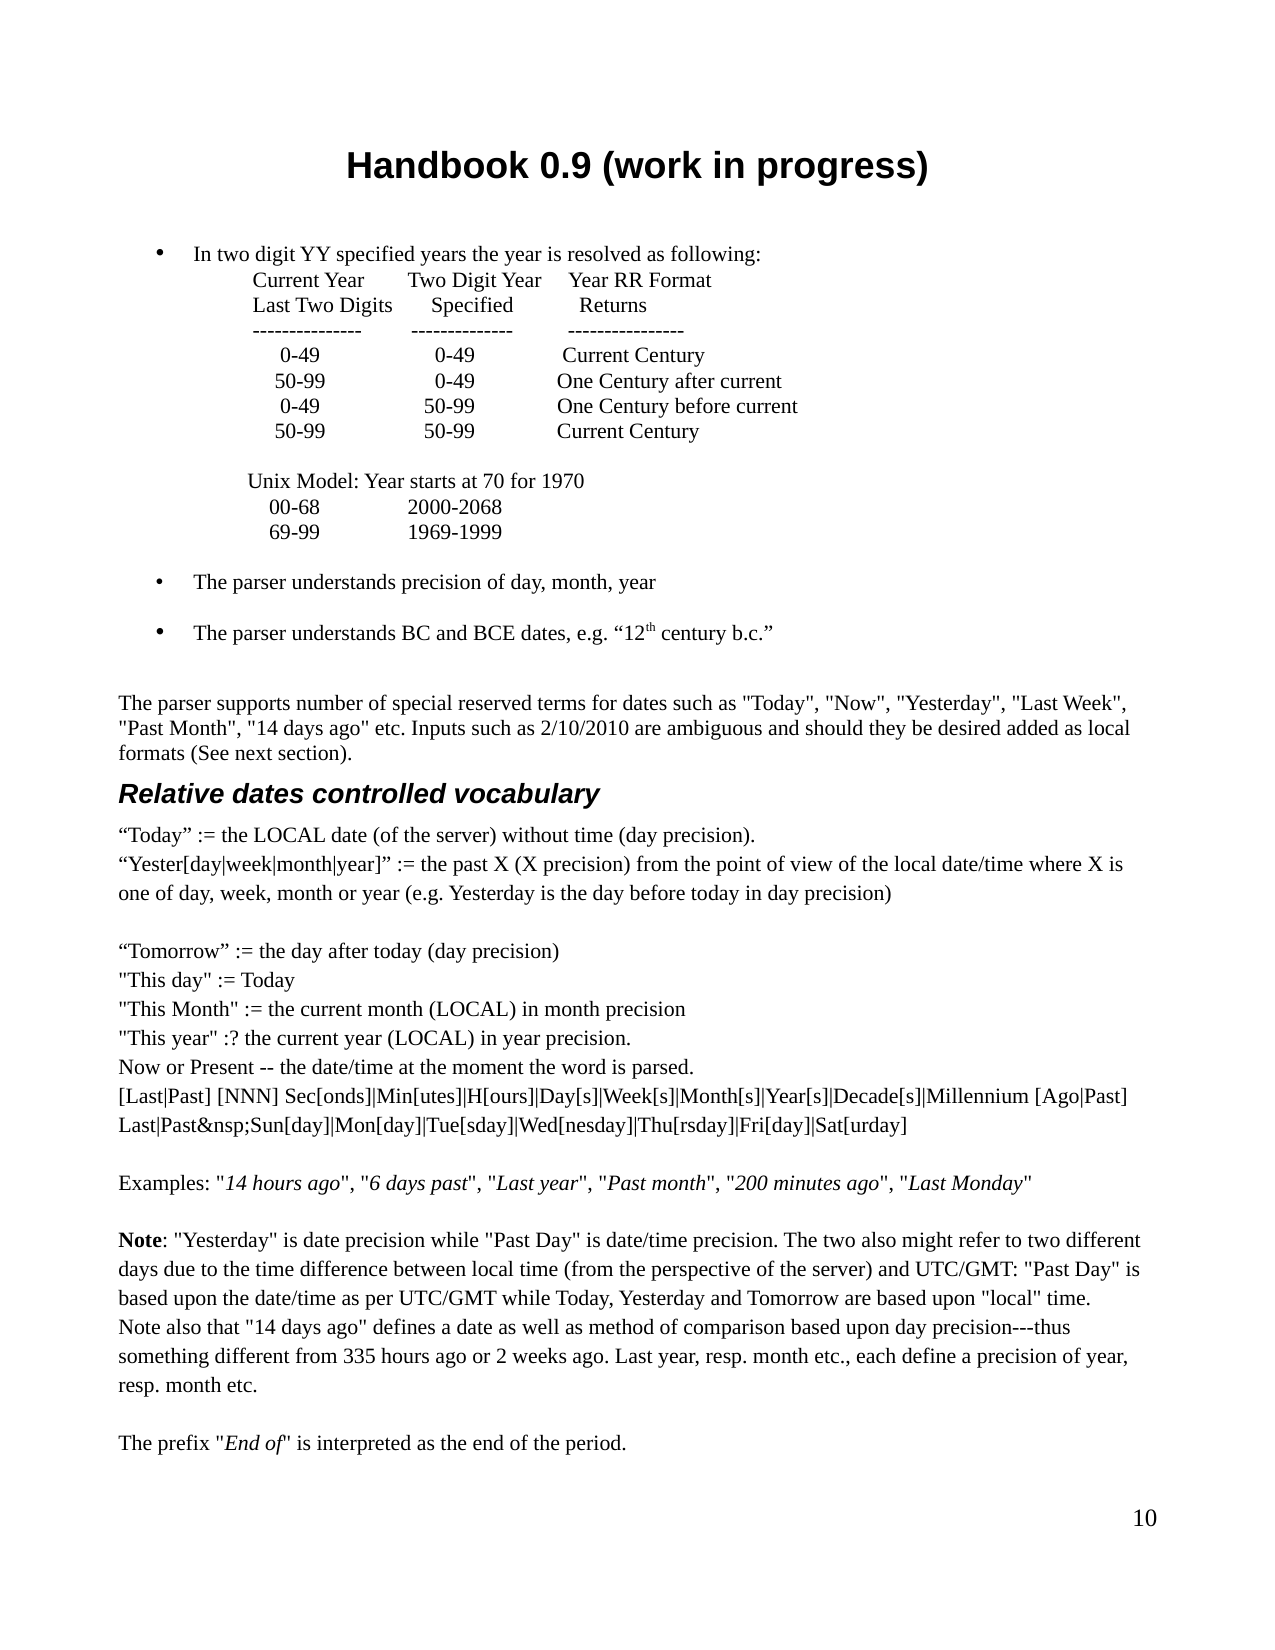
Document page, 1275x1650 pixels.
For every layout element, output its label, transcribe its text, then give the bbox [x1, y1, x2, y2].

text “Today” := the LOCAL date (of the server) without time (day precision). “Yester[day|week|month|year]” := the past X (X precision) from the point of view of the local date/time where X is one of day, week, month or year (e.g. Yesterday is the day before today in day precision) “Tomorrow” := the day after today (day precision) "This day" := Today "This Month" := the current month (LOCAL) in month precision "This year" :? the current year (LOCAL) in year precision. Now or Present -- the date/time at the moment the word is parsed. [Last|Past] [NNN] Sec[onds]|Min[utes]|H[ours]|Day[s]|Week[s]|Month[s]|Year[s]|Decade[s]|Millennium [Ago|Past] Last|Past&nsp;Sun[day]|Mon[day]|Tue[sday]|Wed[nesday]|Thu[rsday]|Fri[day]|Sat[urday] [118, 822, 1157, 1166]
list 50-99 0-49 One Century after current [193, 368, 1157, 393]
list The parser understands precision of day, month, year [156, 569, 1157, 594]
list --------------- -------------- ---------------- [193, 317, 1157, 342]
list 69-99 1969-1999 [193, 519, 1157, 544]
list The parser understands BC and BCE dates, e.g. “12th century b.c.” [156, 620, 1157, 646]
text Note: "Yesterday" is date precision while "Past Day" is date/time precision. The two also might refer to two different days due to the time difference between local time (from the perspective of the server) and UTC/GMT: "Past Day" is based upon the date/time as per UTC/GMT while Today, Yesterday and Tomorrow are based upon "local" time. Note also that "14 days ago" defines a date as well as method of comparison based upon day precision---thus something different from 335 hours ago or 2 weeks ago. Last year, resp. month etc., each define a precision of year, resp. month etc. [118, 1227, 1157, 1426]
list In two digit YY specified years the year is resolved as following: [156, 241, 1157, 267]
list 0-49 0-49 Current Century [193, 342, 1157, 368]
list Last Two Digits Specified Returns [193, 292, 1157, 317]
text The parser supports number of special reserved terms for dates such as "Today", "Now", "Yesterday", "Last Week", "Past Month", "14 days ago" etc. Inputs such as 2/10/2010 are ambiguous and should they be desired added as local formats (See next section). [118, 689, 1157, 765]
list Current Year Two Digit Year Year RR Format [193, 267, 1157, 292]
subtitle Relative dates controlled vocabulary [118, 778, 1157, 809]
list 0-49 50-99 One Century before current [193, 393, 1157, 418]
list Unix Model: Year starts at 70 for 1970 [193, 468, 1157, 494]
list 00-68 2000-2068 [193, 494, 1157, 519]
text The prefix "End of" is interpreted as the end of the period. [118, 1430, 1157, 1455]
text Examples: "14 hours ago", "6 days past", "Last year", "Past month", "200 minutes ago", "Last Monday" [118, 1169, 1157, 1195]
list 50-99 50-99 Current Century [193, 418, 1157, 443]
